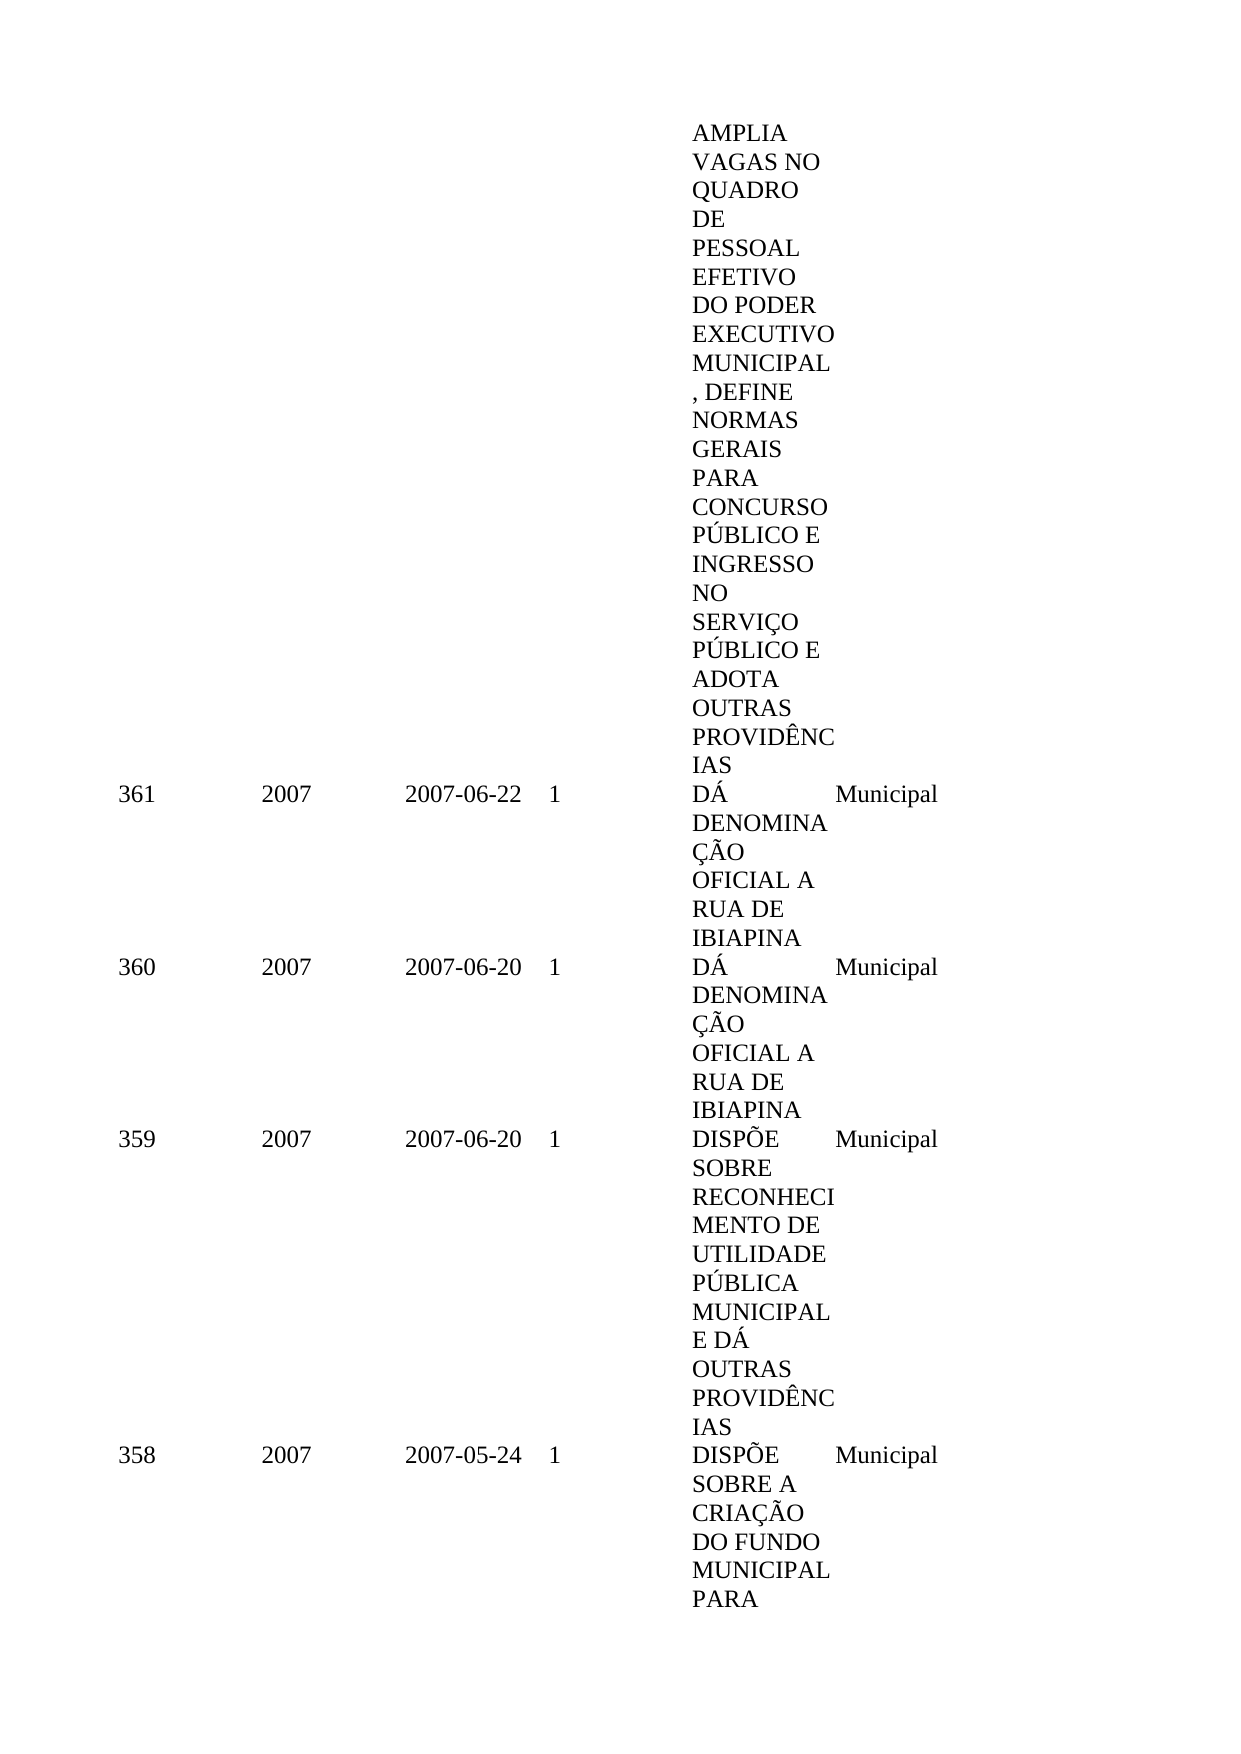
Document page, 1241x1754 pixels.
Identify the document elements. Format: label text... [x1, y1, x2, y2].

table_cell 2007-06-20 [405, 1124, 548, 1441]
table_cell [979, 779, 1122, 952]
table_cell 2007-06-22 [405, 779, 548, 952]
table_cell [261, 118, 405, 779]
table_cell 2007 [261, 952, 405, 1124]
table_cell 1 [548, 779, 692, 952]
table_cell DÁ DENOMINAÇÃO OFICIAL A RUA DE IBIAPINA [692, 779, 835, 952]
table_cell [979, 118, 1122, 779]
table_cell 359 [118, 1124, 261, 1441]
table_cell [979, 1441, 1122, 1613]
table_cell 1 [548, 952, 692, 1124]
table_cell Municipal [835, 779, 979, 952]
table_cell Municipal [835, 952, 979, 1124]
table_cell 361 [118, 779, 261, 952]
table_cell [118, 118, 261, 779]
table_cell 358 [118, 1441, 261, 1613]
table_cell [548, 118, 692, 779]
table_cell Municipal [835, 1124, 979, 1441]
table_cell 1 [548, 1441, 692, 1613]
table_cell 2007-06-20 [405, 952, 548, 1124]
table_cell 2007 [261, 779, 405, 952]
table_cell 2007 [261, 1124, 405, 1441]
table_cell AMPLIA VAGAS NO QUADRO DE PESSOAL EFETIVO DO PODER EXECUTIVO MUNICIPAL, DEFINE NORMAS GERAIS PARA CONCURSO PÚBLICO E INGRESSO NO SERVIÇO PÚBLICO E ADOTA OUTRAS PROVIDÊNCIAS [692, 118, 835, 779]
table_cell DISPÕE SOBRE RECONHECIMENTO DE UTILIDADE PÚBLICA MUNICIPAL E DÁ OUTRAS PROVIDÊNCIAS [692, 1124, 835, 1441]
table_cell 360 [118, 952, 261, 1124]
table_cell [979, 1124, 1122, 1441]
table_cell 2007-05-24 [405, 1441, 548, 1613]
table_cell [835, 118, 979, 779]
table_cell DÁ DENOMINAÇÃO OFICIAL A RUA DE IBIAPINA [692, 952, 835, 1124]
table_cell 2007 [261, 1441, 405, 1613]
table_cell [979, 952, 1122, 1124]
table_cell 1 [548, 1124, 692, 1441]
table_cell [405, 118, 548, 779]
table_cell DISPÕE SOBRE A CRIAÇÃO DO FUNDO MUNICIPAL PARA [692, 1441, 835, 1613]
table_cell Municipal [835, 1441, 979, 1613]
